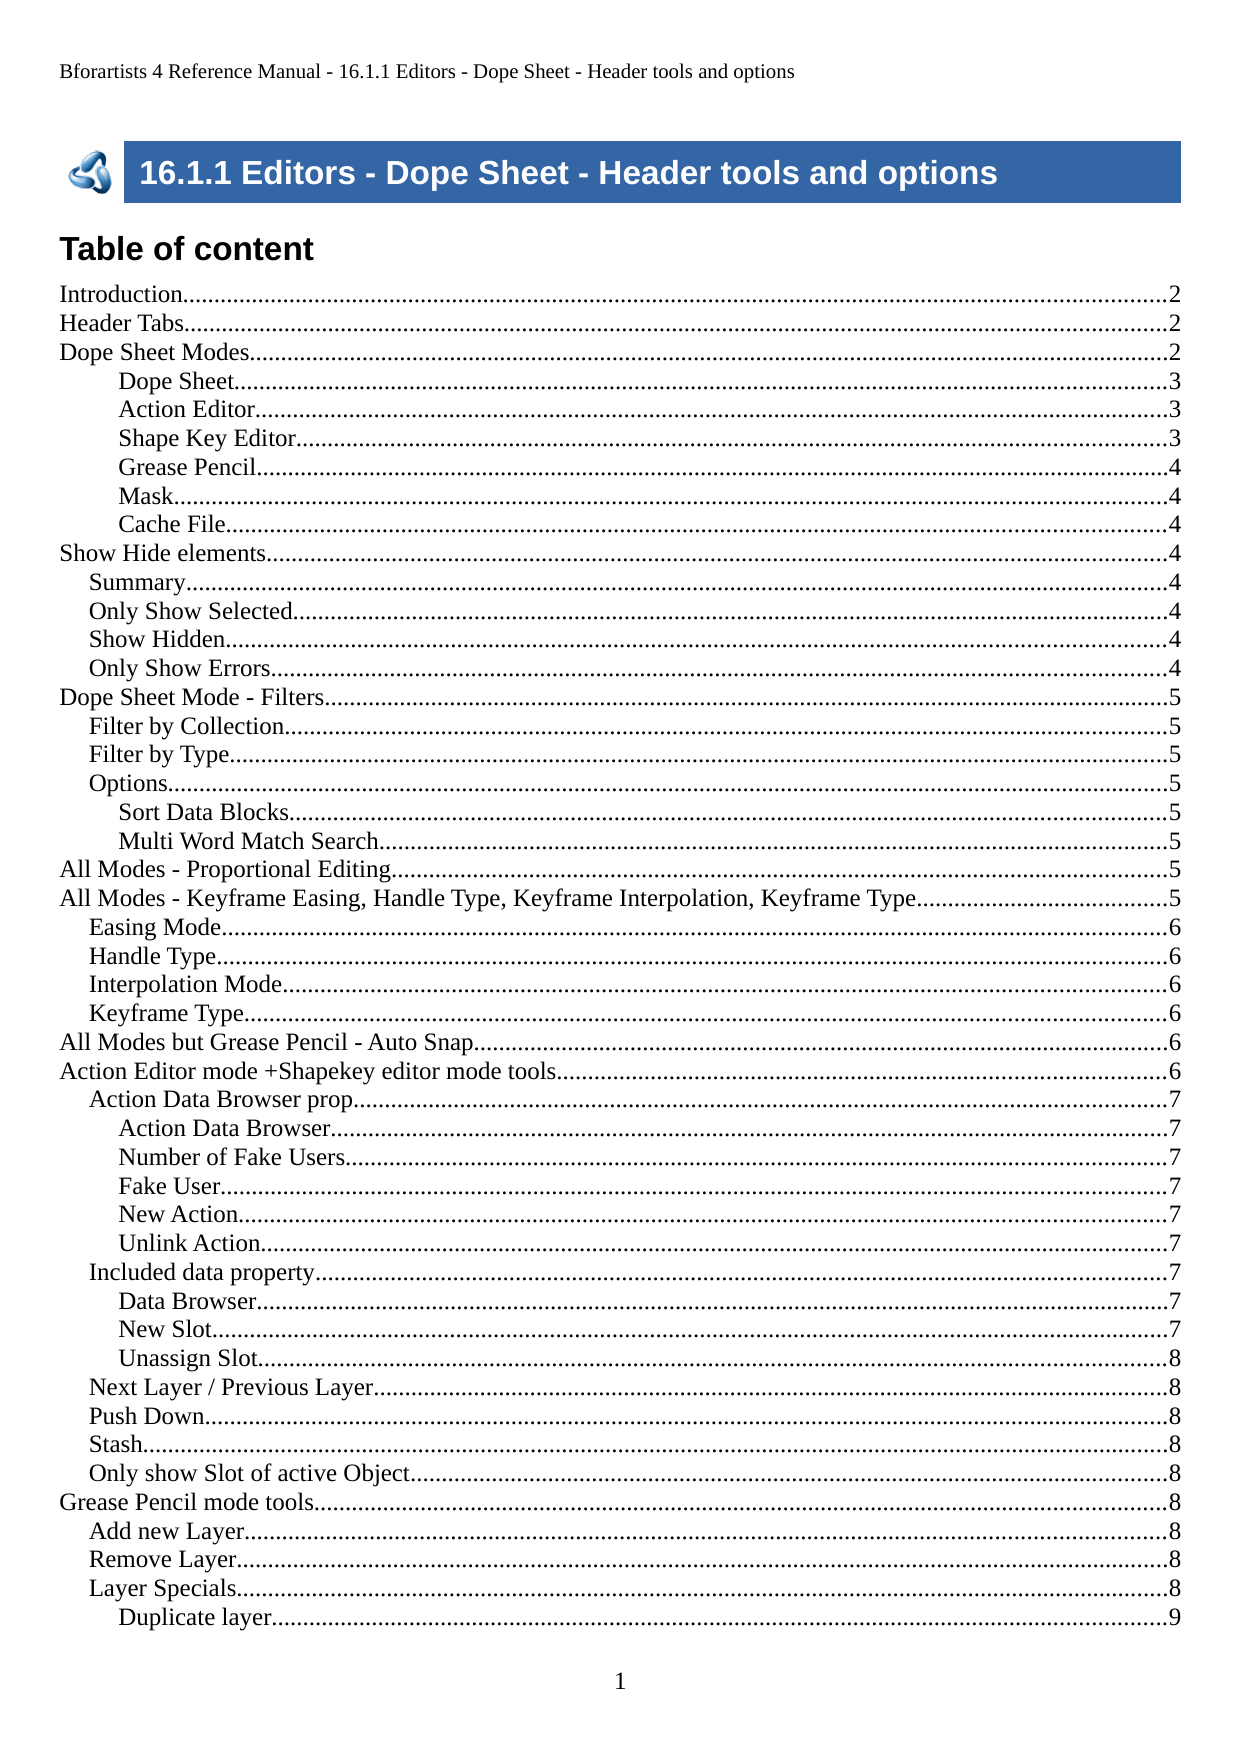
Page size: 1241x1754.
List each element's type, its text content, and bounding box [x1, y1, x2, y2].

text Push Down 8 [88, 1401, 1181, 1429]
text Only Show Errors 4 [88, 653, 1181, 682]
text Multi Word Match Search 5 [118, 826, 1181, 854]
text Number of Fake Users 7 [118, 1142, 1181, 1171]
text Show Hidden 4 [88, 624, 1181, 653]
text Interpolation Mode 6 [88, 969, 1181, 998]
text Stash 8 [88, 1429, 1181, 1458]
text All Modes but Grease Pencil - Auto Snap 6 [59, 1027, 1181, 1056]
text New Action 7 [118, 1199, 1181, 1228]
text Handle Type 6 [88, 941, 1181, 969]
text Action Editor mode +Shapekey editor mode tools 6 [59, 1056, 1181, 1084]
text Data Browser 7 [118, 1286, 1181, 1314]
text Mask 4 [118, 481, 1181, 509]
text Shape Key Editor 3 [118, 423, 1181, 452]
text Filter by Collection 5 [88, 711, 1181, 739]
text Duplicate layer 9 [118, 1602, 1181, 1631]
text Header Tabs 2 [59, 308, 1181, 337]
text Next Layer / Previous Layer 8 [88, 1372, 1181, 1401]
text Remove Layer 8 [88, 1544, 1181, 1573]
text Action Editor 3 [118, 394, 1181, 423]
text Keyframe Type 6 [88, 998, 1181, 1027]
text Options 5 [88, 768, 1181, 797]
text Easing Mode 6 [88, 912, 1181, 941]
text Unlink Action 7 [118, 1228, 1181, 1257]
text Show Hide elements 4 [59, 538, 1181, 567]
text Dope Sheet Modes 2 [59, 337, 1181, 366]
text Unassign Slot 8 [118, 1343, 1181, 1372]
text Layer Specials 8 [88, 1573, 1181, 1602]
text Summary 4 [88, 567, 1181, 596]
text Grease Pencil 4 [118, 452, 1181, 481]
picture [65, 147, 114, 197]
text Filter by Type 5 [88, 739, 1181, 768]
text Grease Pencil mode tools 8 [59, 1487, 1181, 1516]
text All Modes - Proportional Editing 5 [59, 854, 1181, 883]
text Only show Slot of active Object 8 [88, 1458, 1181, 1487]
text Introduction 2 [59, 279, 1181, 308]
text Included data property 7 [88, 1257, 1181, 1286]
text Cache File 4 [118, 509, 1181, 538]
text Only Show Selected 4 [88, 596, 1181, 624]
text Action Data Browser prop 7 [88, 1084, 1181, 1113]
table_header 16.1.1 Editors - Dope Sheet - Header tools and options [124, 141, 1181, 203]
text Add new Layer 8 [88, 1516, 1181, 1544]
subtitle Table of content [59, 228, 1181, 267]
text Action Data Browser 7 [118, 1113, 1181, 1142]
text Dope Sheet Mode - Filters 5 [59, 682, 1181, 711]
text Sort Data Blocks 5 [118, 797, 1181, 826]
text All Modes - Keyframe Easing, Handle Type, Keyframe Interpolation, Keyframe Type 5 [59, 883, 1181, 912]
text New Slot 7 [118, 1314, 1181, 1343]
text Dope Sheet 3 [118, 366, 1181, 394]
text Fake User 7 [118, 1171, 1181, 1199]
table_header [59, 141, 124, 203]
